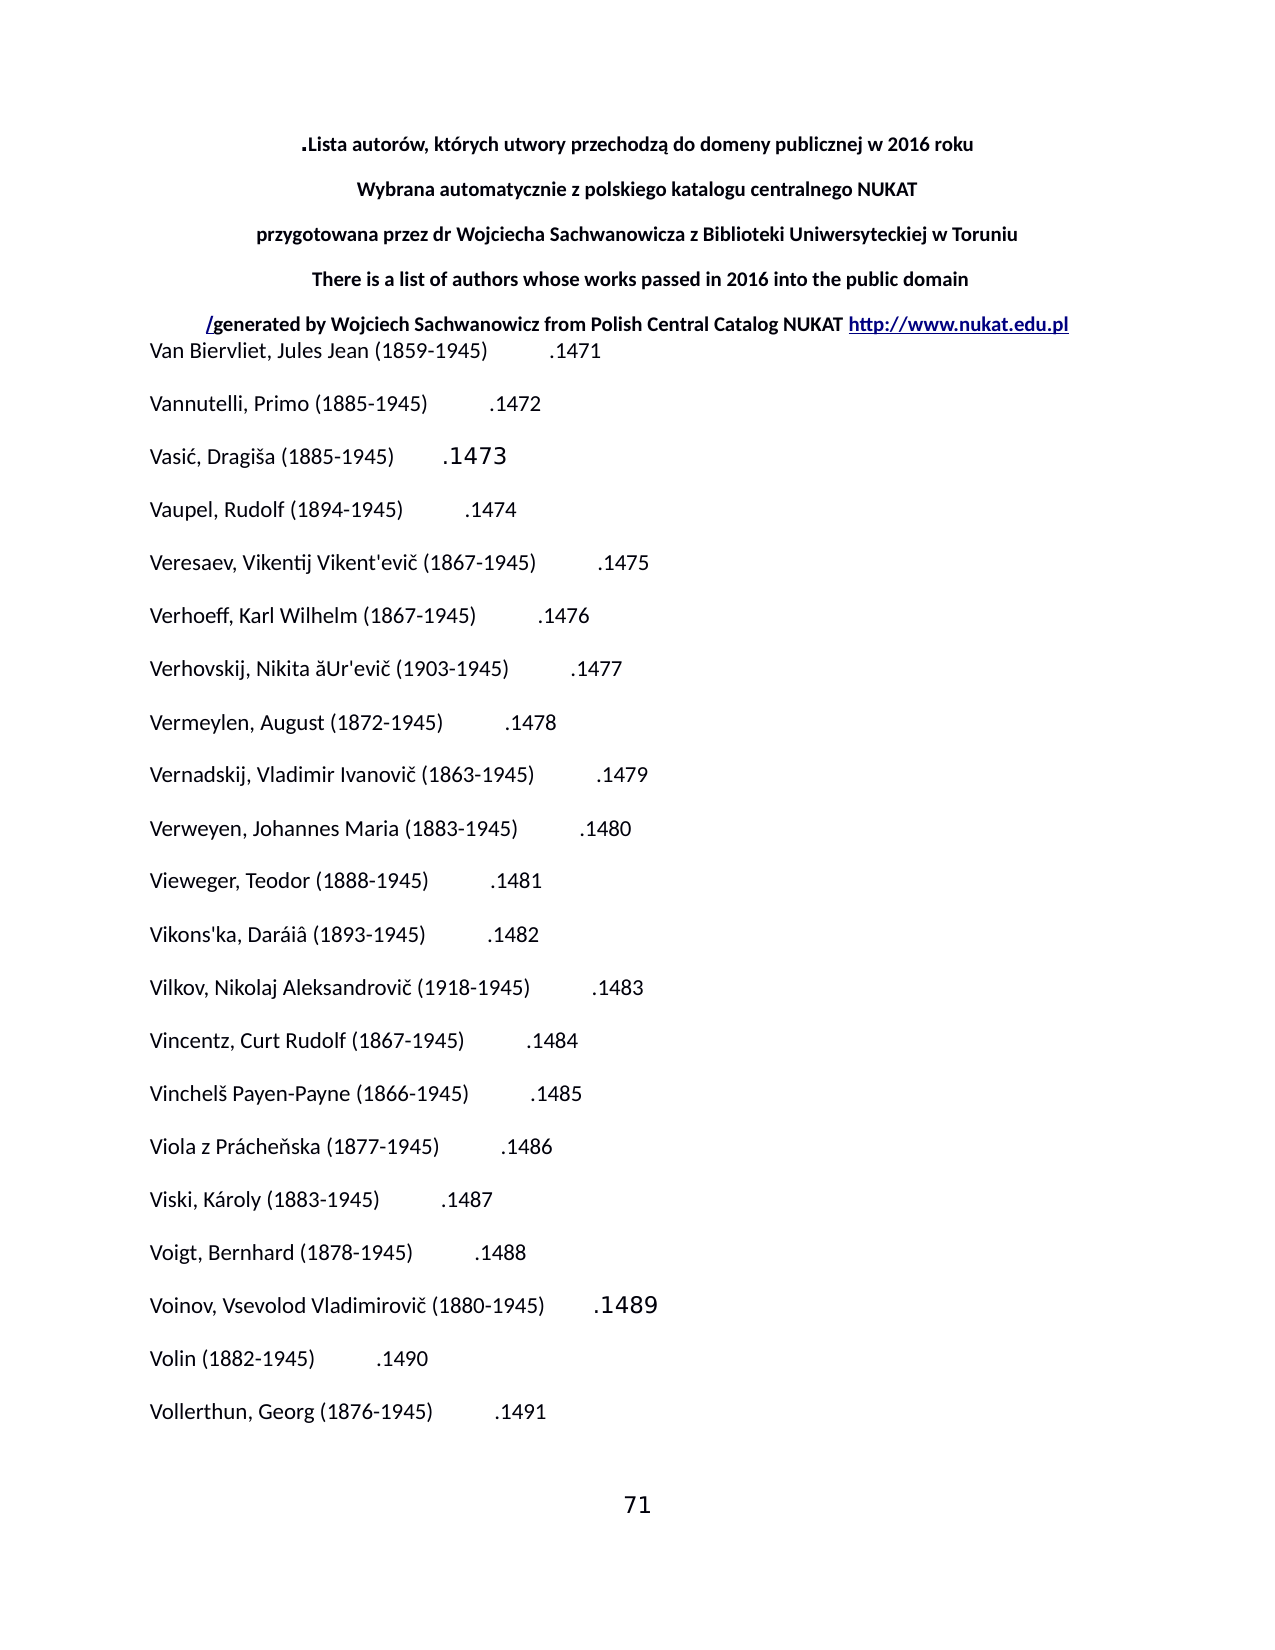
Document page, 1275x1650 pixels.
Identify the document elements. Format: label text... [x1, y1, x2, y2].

list Vikons'ka, Daráiâ (1893-1945) [150, 920, 1087, 948]
list Veresaev, Vikentij Vikent'evič (1867-1945) [150, 548, 1087, 577]
list Vernadskij, Vladimir Ivanovič (1863-1945) [150, 761, 1087, 789]
list Vincentz, Curt Rudolf (1867-1945) [150, 1026, 1087, 1054]
list Verweyen, Johannes Maria (1883-1945) [150, 814, 1087, 842]
list Verhoeff, Karl Wilhelm (1867-1945) [150, 602, 1087, 629]
list Voinov, Vsevolod Vladimirovič (1880-1945) [150, 1291, 1087, 1319]
list Viola z Prácheňska (1877-1945) [150, 1132, 1087, 1160]
list Vermeylen, August (1872-1945) [150, 708, 1087, 736]
list Vieweger, Teodor (1888-1945) [150, 867, 1087, 895]
list Vollerthun, Georg (1876-1945) [150, 1397, 1087, 1425]
list Vilkov, Nikolaj Aleksandrovič (1918-1945) [150, 973, 1087, 1001]
list Vannutelli, Primo (1885-1945) [150, 389, 1087, 417]
list Vasić, Dragiša (1885-1945) [150, 442, 1087, 471]
list Van Biervliet, Jules Jean (1859-1945) [150, 336, 1087, 364]
list Vinchelš Payen-Payne (1866-1945) [150, 1079, 1087, 1107]
list Vaupel, Rudolf (1894-1945) [150, 496, 1087, 523]
list Voigt, Bernhard (1878-1945) [150, 1238, 1087, 1266]
list Viski, Károly (1883-1945) [150, 1185, 1087, 1213]
list Verhovskij, Nikita ăUr'evič (1903-1945) [150, 654, 1087, 683]
list Volin (1882-1945) [150, 1344, 1087, 1372]
